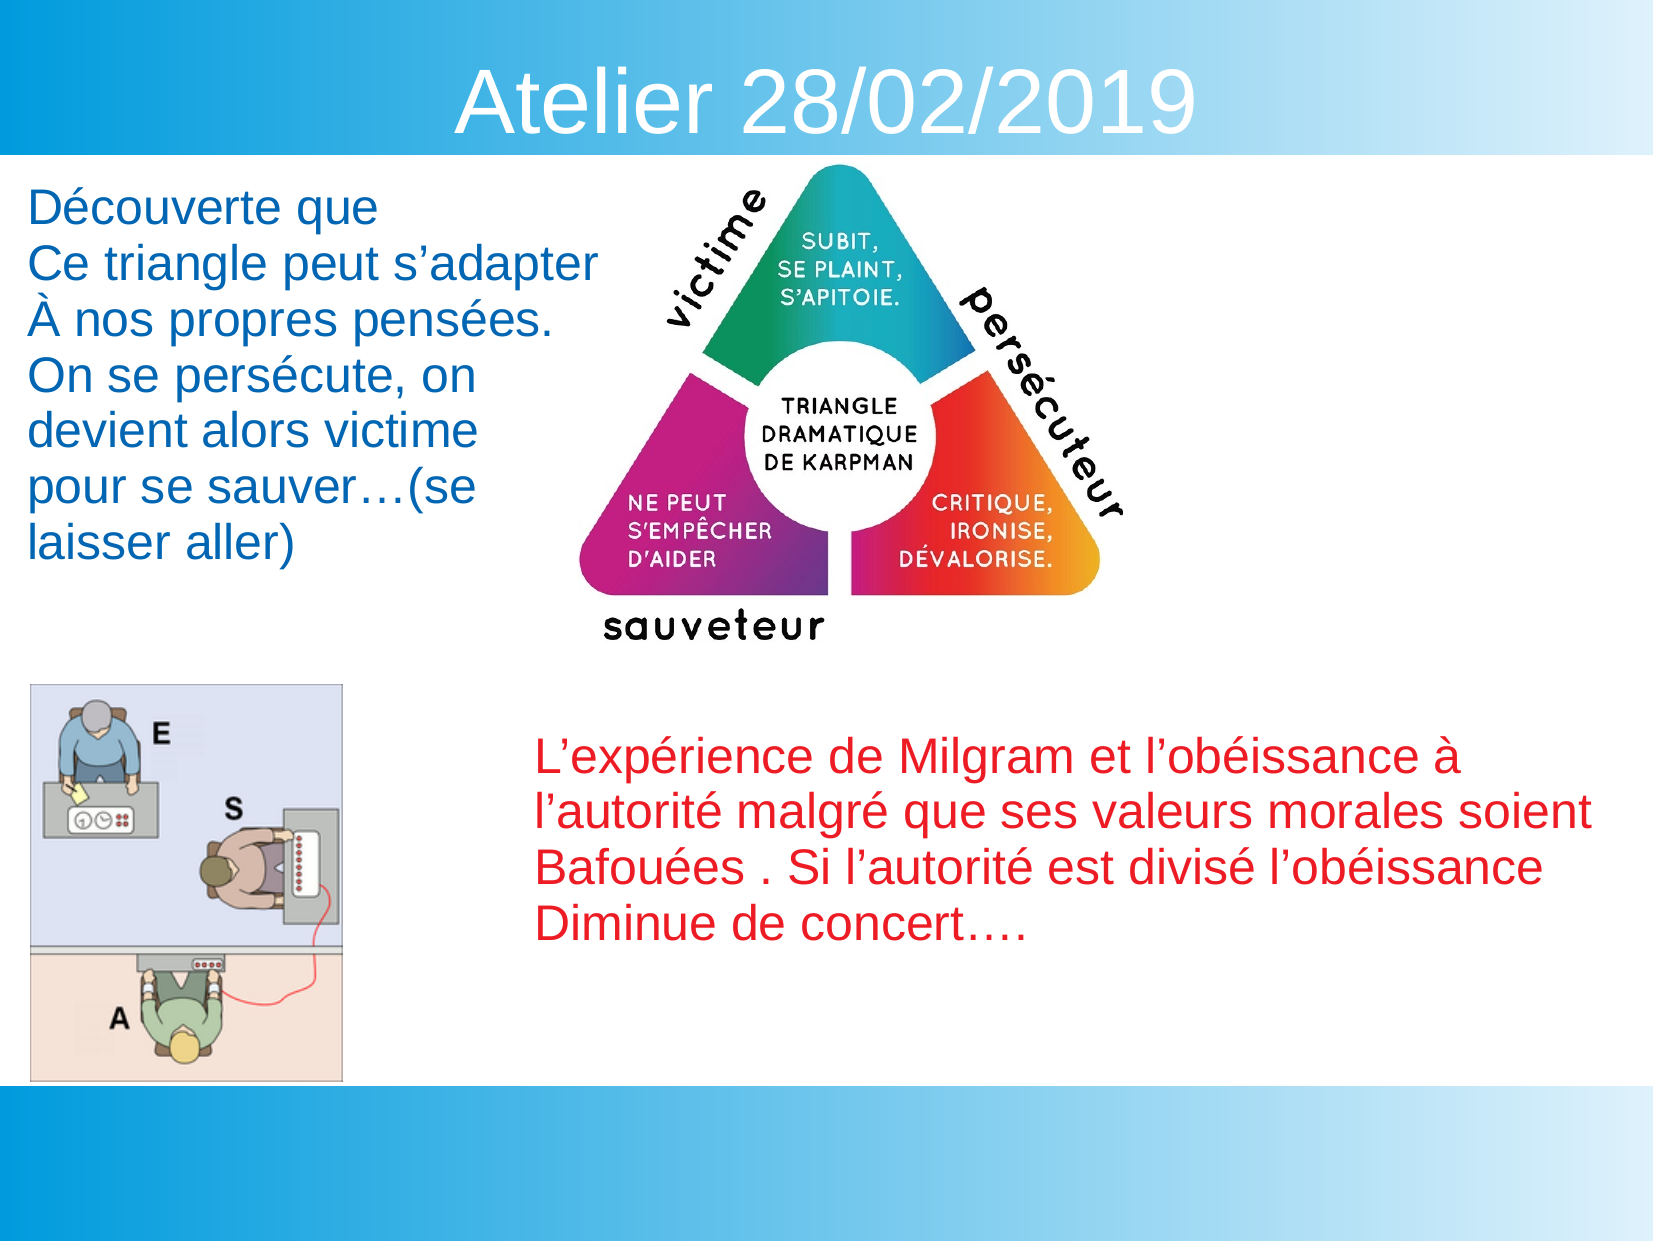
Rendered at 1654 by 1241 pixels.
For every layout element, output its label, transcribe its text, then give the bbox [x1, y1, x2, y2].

picture [30, 684, 343, 1082]
text_box L’expérience de Milgram et l’obéissance à l’autorité malgré que ses valeurs morales soient Bafouées . Si l’autorité est divisé l’obéissance Diminue de concert…. [519, 720, 1622, 959]
picture [578, 163, 1123, 647]
text_box Découverte que Ce triangle peut s’adapter À nos propres pensées. On se persécute, on devient alors victime pour se sauver…(se laisser aller) [12, 172, 615, 634]
title Atelier 28/02/2019 [82, 49, 1571, 155]
